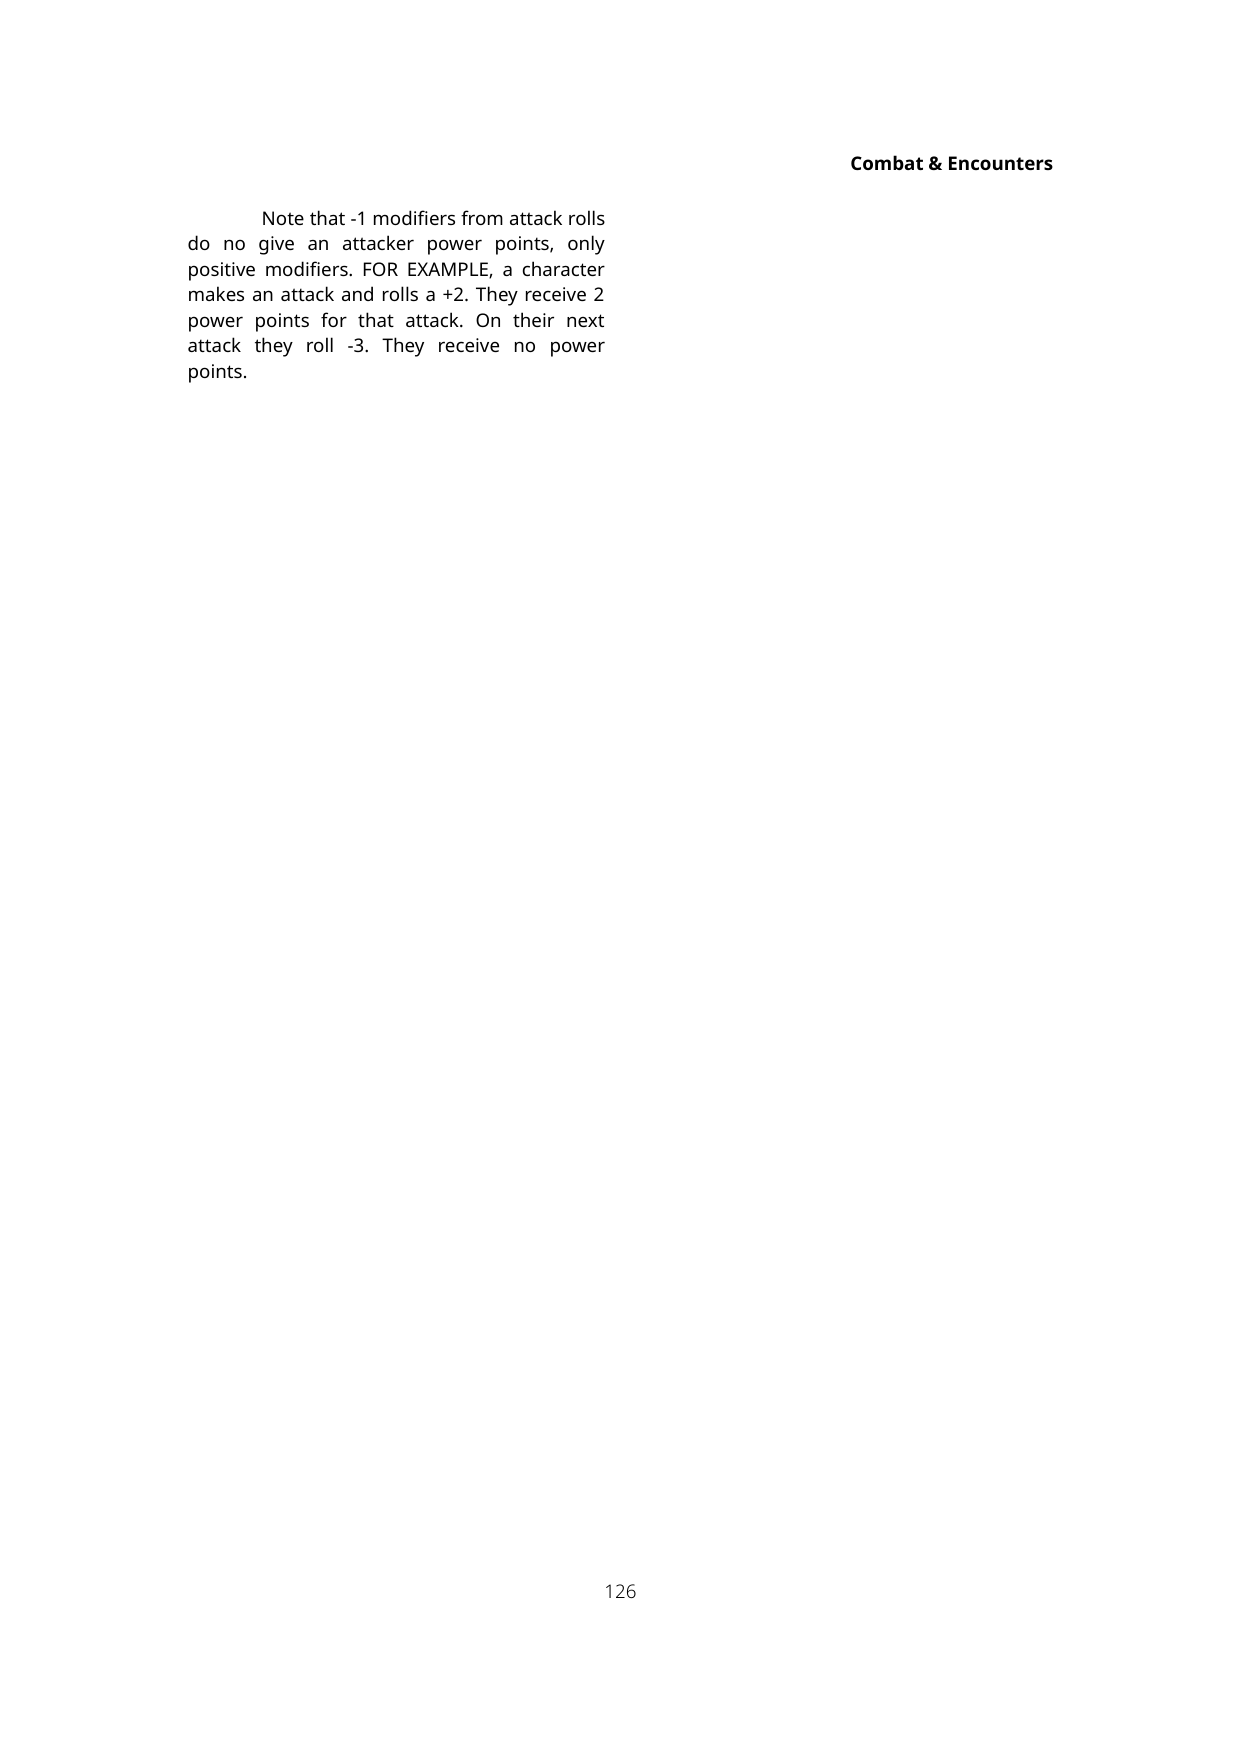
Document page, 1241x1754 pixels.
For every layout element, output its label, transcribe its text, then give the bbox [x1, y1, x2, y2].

text Note that -1 modifiers from attack rolls do no give an attacker power points, only positive modifiers. FOR EXAMPLE, a character makes an attack and rolls a +2. They receive 2 power points for that attack. On their next attack they roll -3. They receive no power points. [187, 205, 605, 384]
